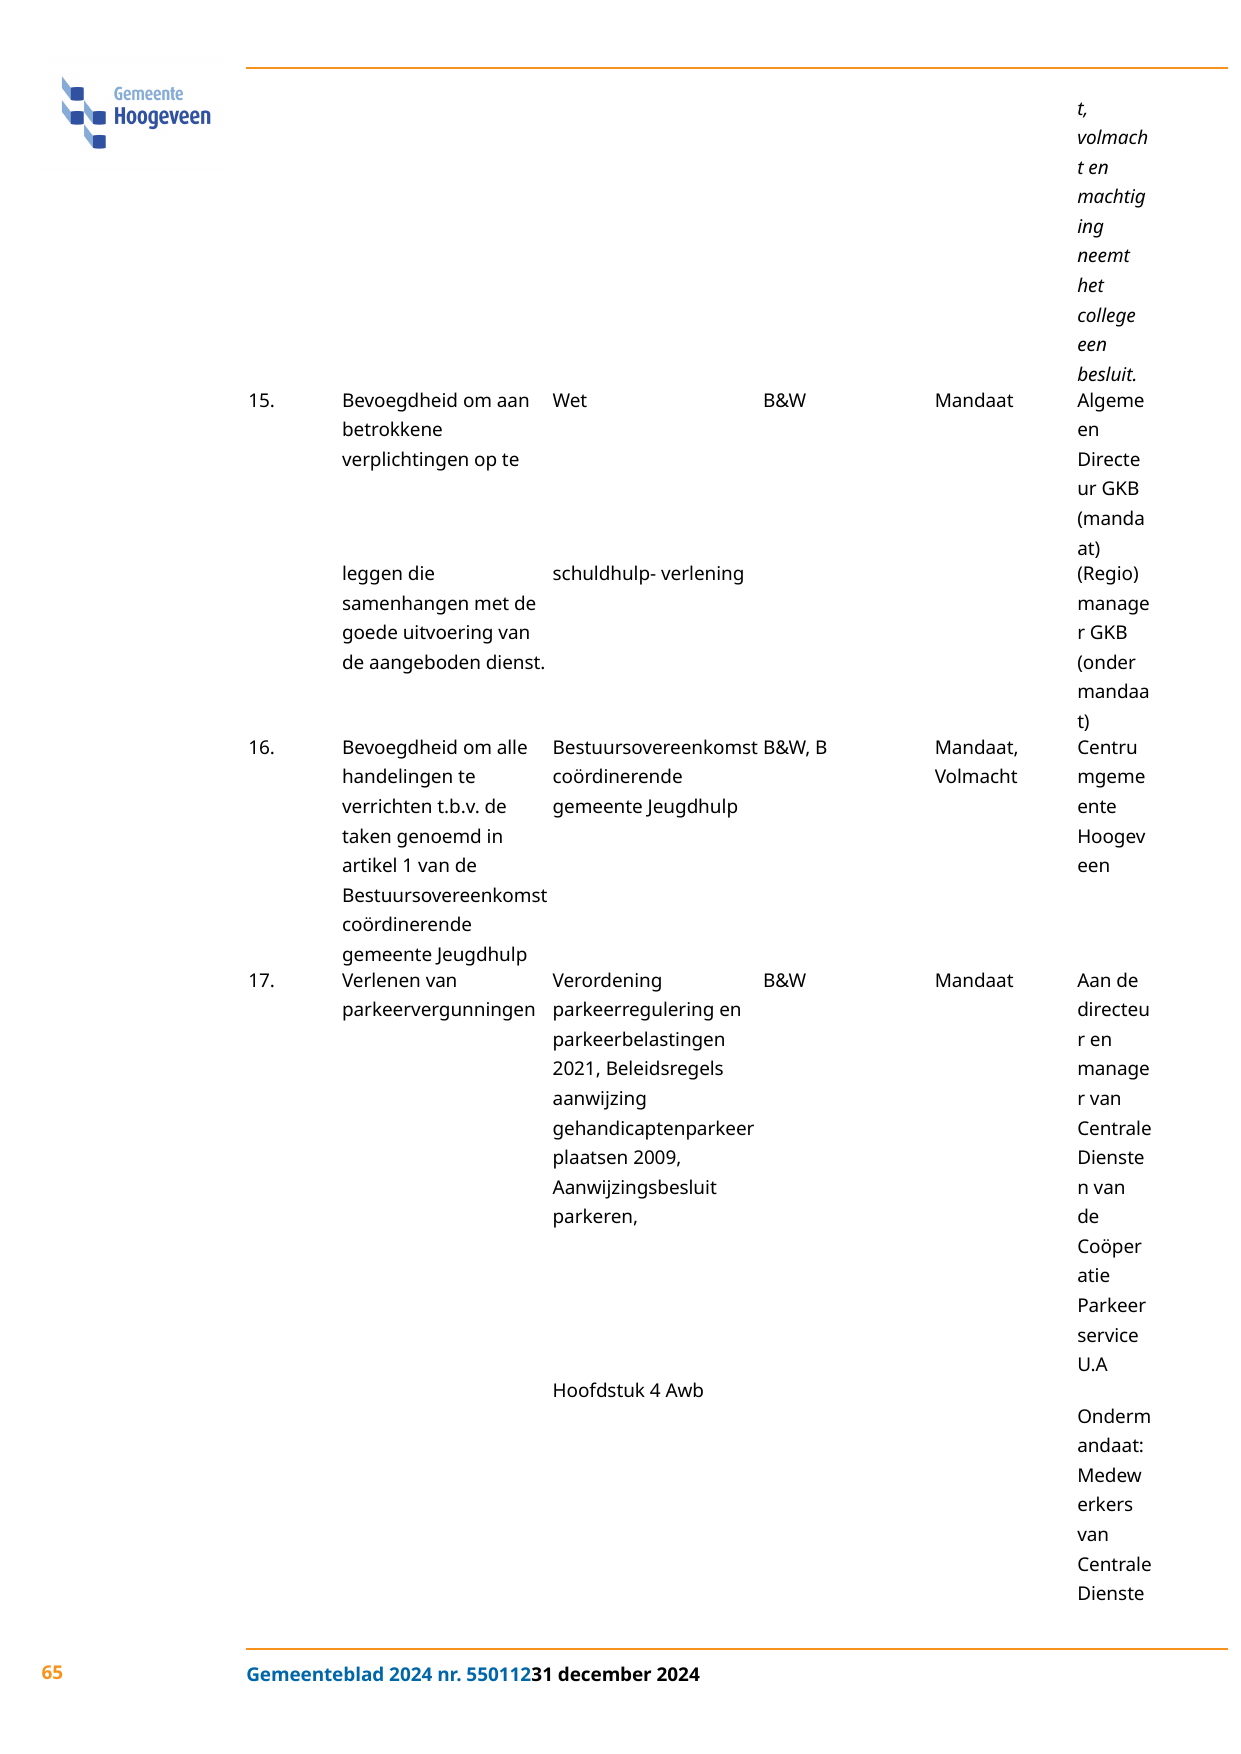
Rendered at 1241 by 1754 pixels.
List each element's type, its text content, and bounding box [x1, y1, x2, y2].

table_cell Centrumgemeente Hoogeveen [1077, 734, 1152, 967]
table_cell Mandaat [935, 967, 1077, 1377]
table_cell [763, 560, 934, 734]
table_cell [935, 1377, 1077, 1403]
table_cell [342, 1377, 552, 1403]
table_cell Hoofdstuk 4 Awb [553, 1377, 763, 1403]
table_cell (Regio)manager GKB (ondermandaat) [1077, 560, 1152, 734]
table_cell [553, 95, 763, 387]
picture [41, 47, 231, 172]
table_cell Algemeen Directeur GKB (mandaat) [1077, 387, 1152, 560]
table_cell Bestuursovereenkomst coördinerende gemeente Jeugdhulp [553, 734, 763, 967]
table_cell B&W [763, 967, 934, 1377]
table_cell Verordening parkeerregulering en parkeerbelastingen 2021, Beleidsregels aanwijzing gehandicaptenparkeerplaatsen 2009, Aanwijzingsbesluit parkeren, [553, 967, 763, 1377]
table_cell 17. [248, 967, 342, 1377]
table_cell [935, 95, 1077, 387]
table_cell leggen die samenhangen met de goede uitvoering van de aangeboden dienst. [342, 560, 552, 734]
table_cell Mandaat, Volmacht [935, 734, 1077, 967]
table_cell B&W, B [763, 734, 934, 967]
table_cell [763, 1403, 934, 1606]
table_cell t, volmacht en machtiging neemt het college een besluit. [1077, 95, 1152, 387]
table_cell 16. [248, 734, 342, 967]
table_cell [248, 560, 342, 734]
table_cell schuldhulp- verlening [553, 560, 763, 734]
table_cell [935, 560, 1077, 734]
table_cell Bevoegdheid om alle handelingen te verrichten t.b.v. de taken genoemd in artikel 1 van de Bestuursovereenkomst coördinerende gemeente Jeugdhulp [342, 734, 552, 967]
table_cell [763, 95, 934, 387]
table_cell Mandaat [935, 387, 1077, 560]
table_cell Aan de directeur en manager van Centrale Diensten van de Coöperatie Parkeerservice U.A [1077, 967, 1152, 1377]
table_cell [248, 95, 342, 387]
table_cell Bevoegdheid om aan betrokkene verplichtingen op te [342, 387, 552, 560]
table_cell [342, 95, 552, 387]
table_cell [553, 1403, 763, 1606]
table_cell [763, 1377, 934, 1403]
table_cell [248, 1403, 342, 1606]
table_cell B&W [763, 387, 934, 560]
table_cell [342, 1403, 552, 1606]
table_cell [248, 1377, 342, 1403]
table_cell Wet [553, 387, 763, 560]
table_cell [935, 1403, 1077, 1606]
table_cell Verlenen van parkeervergunningen [342, 967, 552, 1377]
table_cell Ondermandaat: Medewerkers van Centrale Dienste [1077, 1403, 1152, 1606]
table_cell 15. [248, 387, 342, 560]
table_cell [1077, 1377, 1152, 1403]
